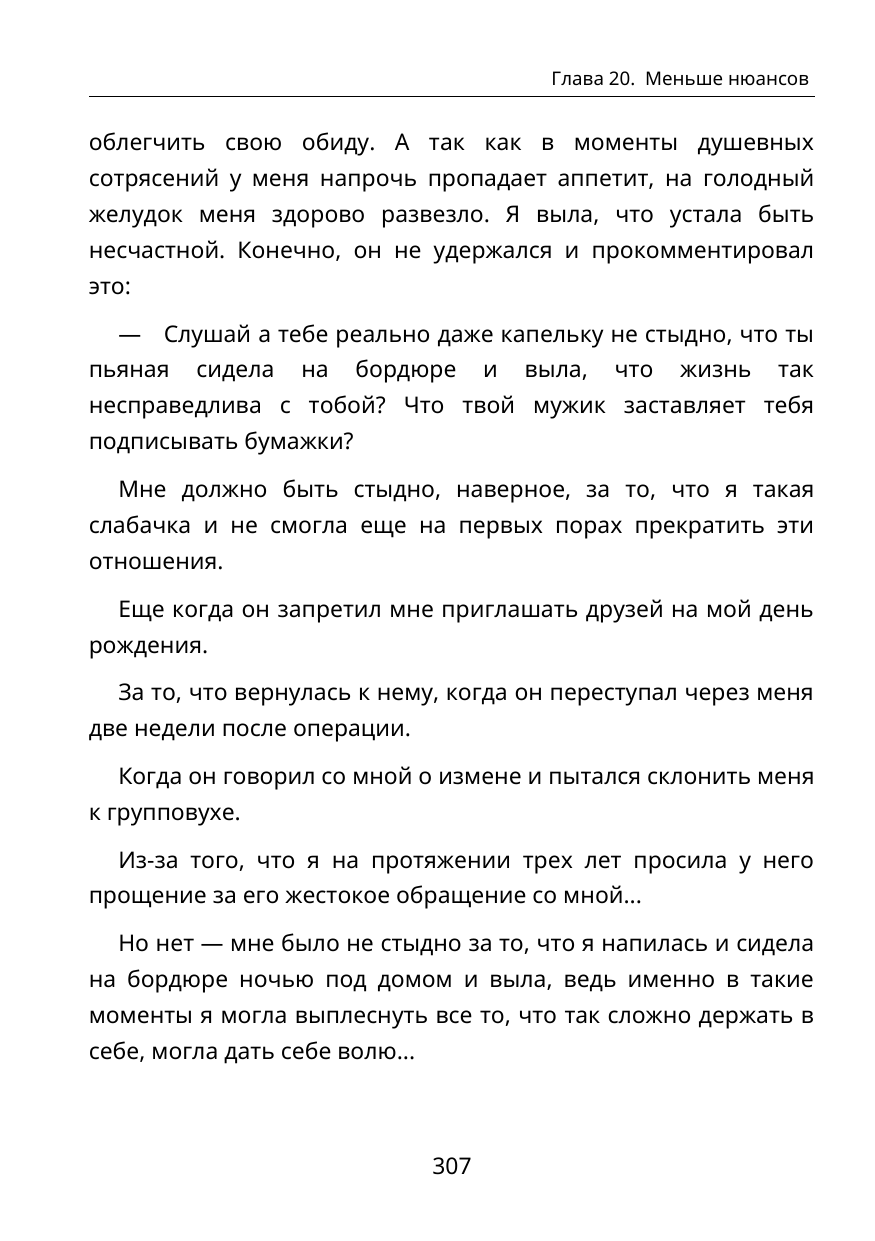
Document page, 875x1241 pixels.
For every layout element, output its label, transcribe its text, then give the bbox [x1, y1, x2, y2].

text За то, что вернулась к нему, когда он переступал через меня две недели после операции. [88, 676, 815, 743]
list Слушай а тебе реально даже капельку не стыдно, что ты пьяная сидела на бордюре и выла, что жизнь так несправедлива с тобой? Что твой мужик заставляет тебя подписывать бумажки? [88, 317, 815, 457]
text Но нет — мне было не стыдно за то, что я напилась и сидела на бордюре ночью под домом и выла, ведь именно в такие моменты я могла выплеснуть все то, что так сложно держать в себе, могла дать себе волю... [88, 927, 815, 1066]
text облегчить свою обиду. А так как в моменты душевных сотрясений у меня напрочь пропадает аппетит, на голодный желудок меня здорово развезло. Я выла, что устала быть несчастной. Конечно, он не удержался и прокомментировал это: [88, 126, 815, 301]
text Из-за того, что я на протяжении трех лет просила у него прощение за его жестокое обращение со мной... [88, 843, 815, 911]
text Мне должно быть стыдно, наверное, за то, что я такая слабачка и не смогла еще на первых порах прекратить эти отношения. [88, 473, 815, 576]
text Когда он говорил со мной о измене и пытался склонить меня к групповухе. [88, 760, 815, 827]
text Еще когда он запретил мне приглашать друзей на мой день рождения. [88, 593, 815, 660]
